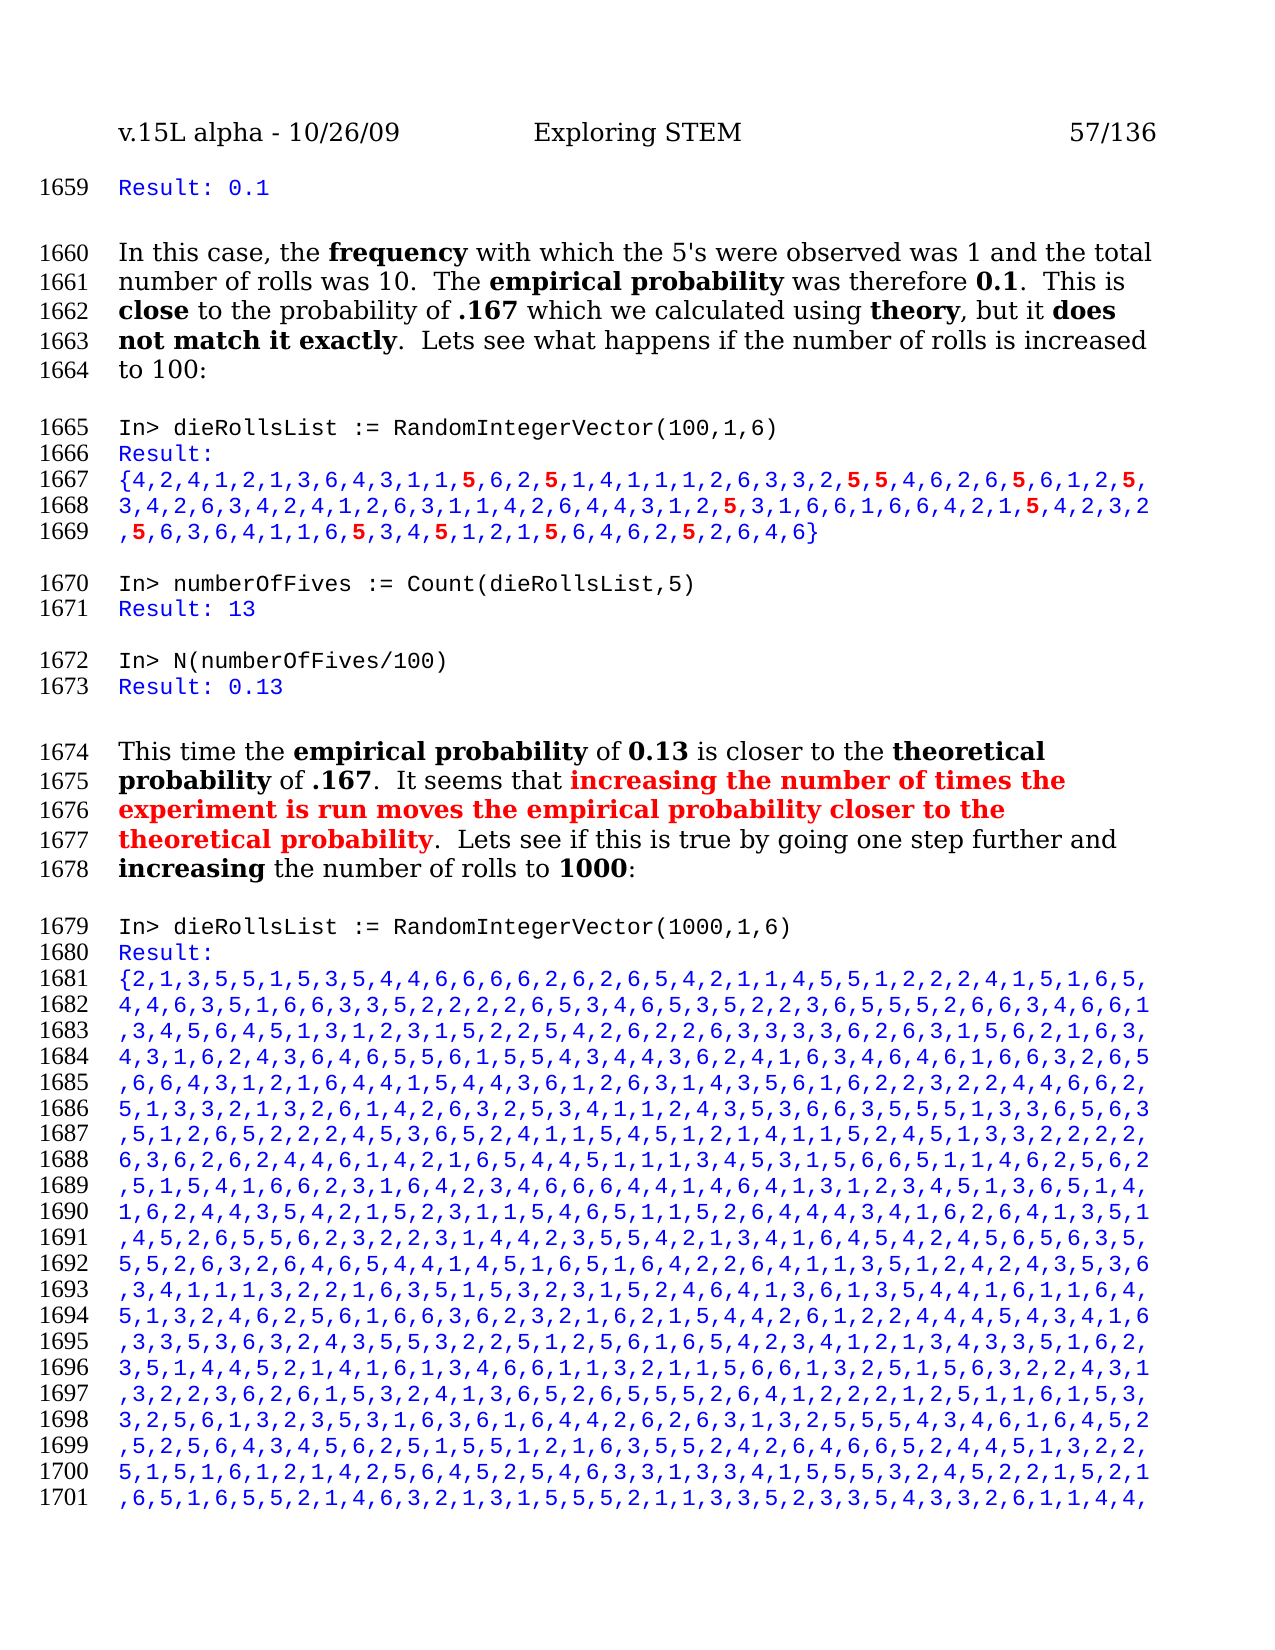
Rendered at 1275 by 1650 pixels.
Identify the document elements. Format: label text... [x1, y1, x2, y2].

text Result: 13 [118, 598, 1157, 624]
text In> dieRollsList := RandomIntegerVector(1000,1,6) [118, 915, 1157, 941]
text In this case, the frequency with which the 5's were observed was 1 and the total number of rolls was 10. The empirical probability was therefore 0.1. This is close to the probability of .167 which we calculated using theory, but it does not match it exactly. Lets see what happens if the number of rolls is increased to 100: [118, 238, 1157, 384]
text Result: 0.13 [118, 676, 1157, 702]
text In> N(numberOfFives/100) [118, 650, 1157, 676]
text Result: 0.1 [118, 177, 1157, 203]
text Result: {2,1,3,5,5,1,5,3,5,4,4,6,6,6,6,2,6,2,6,5,4,2,1,1,4,5,5,1,2,2,2,4,1,5,1,6,5,4,4,6,3,5,1,6,6,3,3,5,2,2,2,2,6,5,3,4,6,5,3,5,2,2,3,6,5,5,5,2,6,6,3,4,6,6,1,3,4,5,6,4,5,1,3,1,2,3,1,5,2,2,5,4,2,6,2,2,6,3,3,3,3,6,2,6,3,1,5,6,2,1,6,3,4,3,1,6,2,4,3,6,4,6,5,5,6,1,5,5,4,3,4,4,3,6,2,4,1,6,3,4,6,4,6,1,6,6,3,2,6,5,6,6,4,3,1,2,1,6,4,4,1,5,4,4,3,6,1,2,6,3,1,4,3,5,6,1,6,2,2,3,2,2,4,4,6,6,2,5,1,3,3,2,1,3,2,6,1,4,2,6,3,2,5,3,4,1,1,2,4,3,5,3,6,6,3,5,5,5,1,3,3,6,5,6,3,5,1,2,6,5,2,2,2,4,5,3,6,5,2,4,1,1,5,4,5,1,2,1,4,1,1,5,2,4,5,1,3,3,2,2,2,2,6,3,6,2,6,2,4,4,6,1,4,2,1,6,5,4,4,5,1,1,1,3,4,5,3,1,5,6,6,5,1,1,4,6,2,5,6,2,5,1,5,4,1,6,6,2,3,1,6,4,2,3,4,6,6,6,4,4,1,4,6,4,1,3,1,2,3,4,5,1,3,6,5,1,4,1,6,2,4,4,3,5,4,2,1,5,2,3,1,1,5,4,6,5,1,1,5,2,6,4,4,4,3,4,1,6,2,6,4,1,3,5,1,4,5,2,6,5,5,6,2,3,2,2,3,1,4,4,2,3,5,5,4,2,1,3,4,1,6,4,5,4,2,4,5,6,5,6,3,5,5,5,2,6,3,2,6,4,6,5,4,4,1,4,5,1,6,5,1,6,4,2,2,6,4,1,1,3,5,1,2,4,2,4,3,5,3,6,3,4,1,1,1,3,2,2,1,6,3,5,1,5,3,2,3,1,5,2,4,6,4,1,3,6,1,3,5,4,4,1,6,1,1,6,4,5,1,3,2,4,6,2,5,6,1,6,6,3,6,2,3,2,1,6,2,1,5,4,4,2,6,1,2,2,4,4,4,5,4,3,4,1,6,3,3,5,3,6,3,2,4,3,5,5,3,2,2,5,1,2,5,6,1,6,5,4,2,3,4,1,2,1,3,4,3,3,5,1,6,2,3,5,1,4,4,5,2,1,4,1,6,1,3,4,6,6,1,1,3,2,1,1,5,6,6,1,3,2,5,1,5,6,3,2,2,4,3,1,3,2,2,3,6,2,6,1,5,3,2,4,1,3,6,5,2,6,5,5,5,2,6,4,1,2,2,2,1,2,5,1,1,6,1,5,3,3,2,5,6,1,3,2,3,5,3,1,6,3,6,1,6,4,4,2,6,2,6,3,1,3,2,5,5,5,4,3,4,6,1,6,4,5,2,5,2,5,6,4,3,4,5,6,2,5,1,5,5,1,2,1,6,3,5,5,2,4,2,6,4,6,6,5,2,4,4,5,1,3,2,2,5,1,5,1,6,1,2,1,4,2,5,6,4,5,2,5,4,6,3,3,1,3,3,4,1,5,5,5,3,2,4,5,2,2,1,5,2,1,6,5,1,6,5,5,2,1,4,6,3,2,1,3,1,5,5,5,2,1,1,3,3,5,2,3,3,5,4,3,3,2,6,1,1,4,4, [118, 941, 1157, 1512]
text In> numberOfFives := Count(dieRollsList,5) [118, 572, 1157, 598]
text In> dieRollsList := RandomIntegerVector(100,1,6) [118, 416, 1157, 442]
text Result: {4,2,4,1,2,1,3,6,4,3,1,1,5,6,2,5,1,4,1,1,1,2,6,3,3,2,5,5,4,6,2,6,5,6,1,2,5,3,4,2,6,3,4,2,4,1,2,6,3,1,1,4,2,6,4,4,3,1,2,5,3,1,6,6,1,6,6,4,2,1,5,4,2,3,2,5,6,3,6,4,1,1,6,5,3,4,5,1,2,1,5,6,4,6,2,5,2,6,4,6} [118, 442, 1157, 546]
text This time the empirical probability of 0.13 is closer to the theoretical probability of .167. It seems that increasing the number of times the experiment is run moves the empirical probability closer to the theoretical probability. Lets see if this is true by going one step further and increasing the number of rolls to 1000: [118, 736, 1157, 883]
